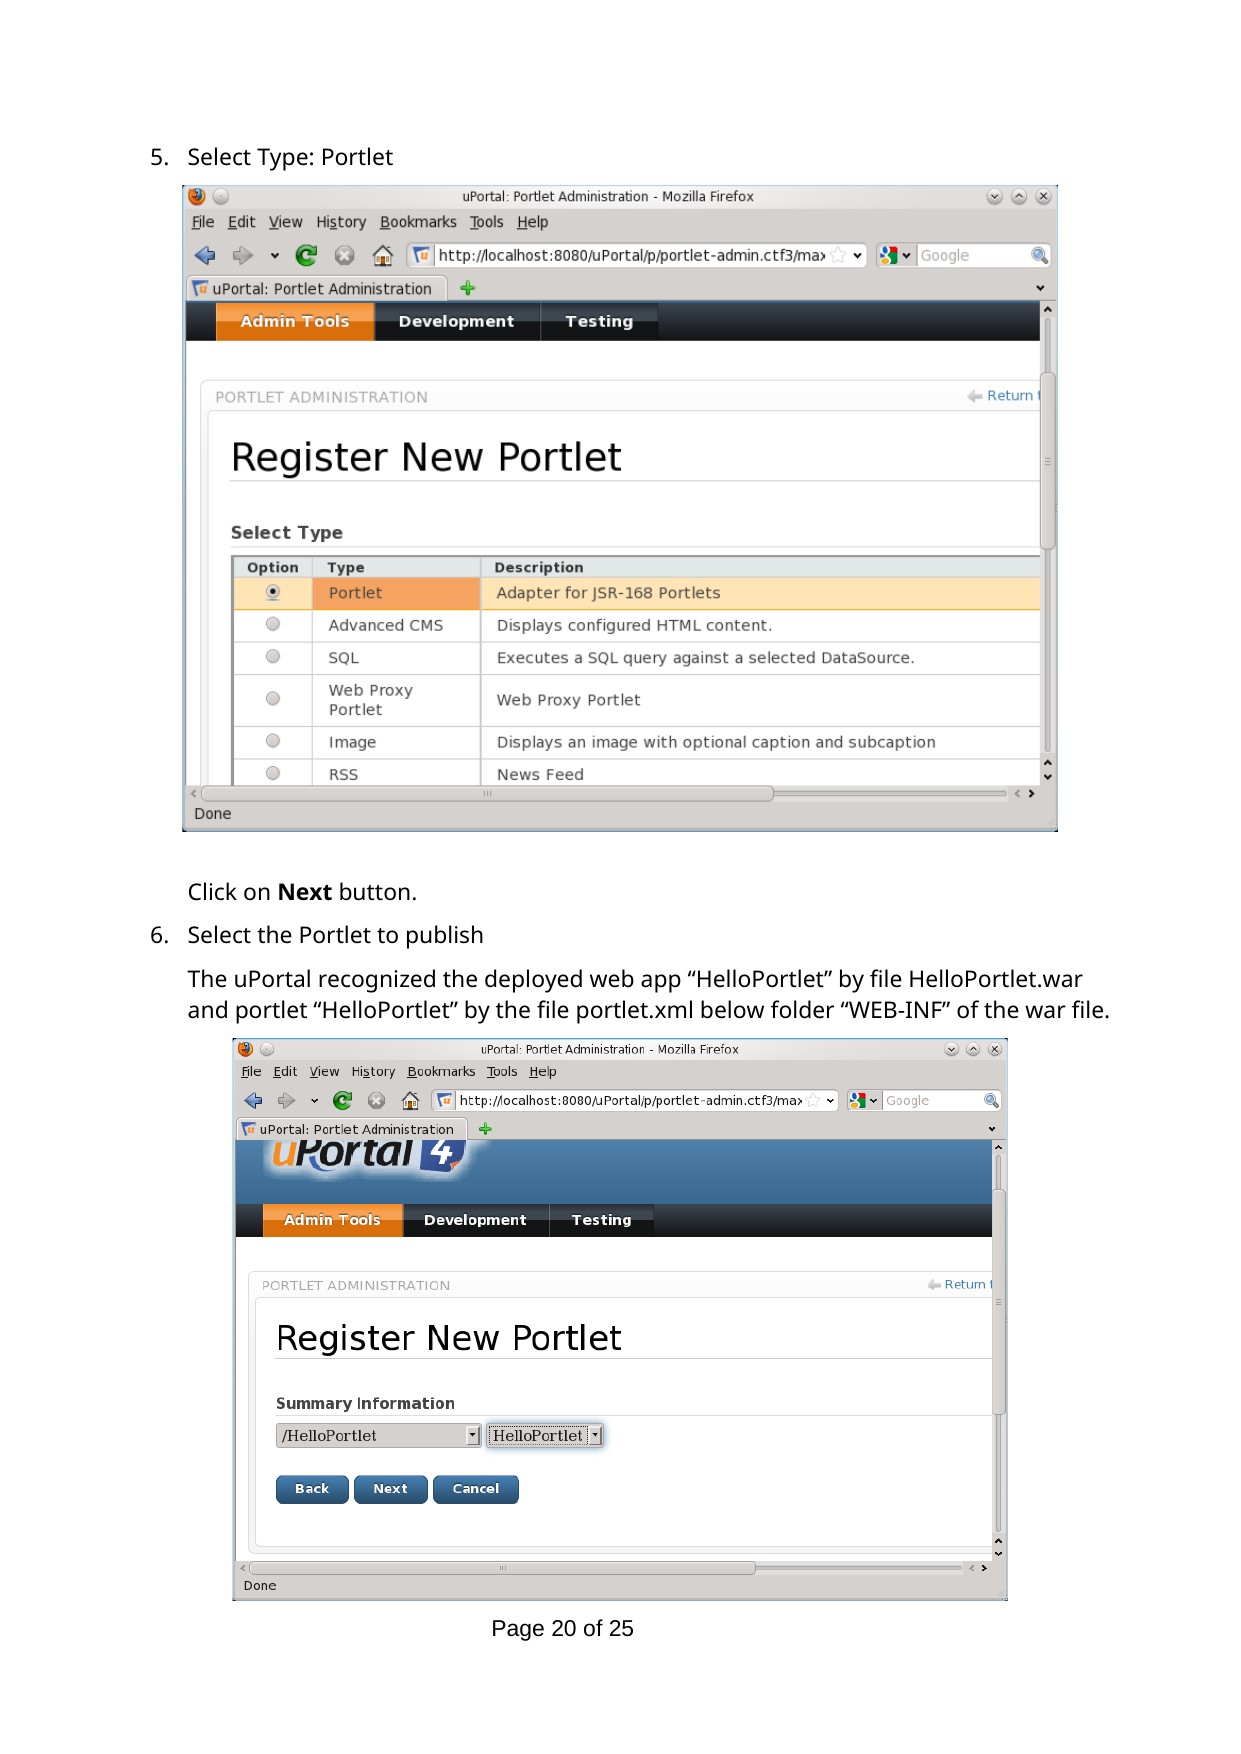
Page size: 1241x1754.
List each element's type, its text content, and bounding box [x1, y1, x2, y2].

picture [232, 1038, 1008, 1601]
subtitle Select Type: Portlet [150, 141, 1128, 172]
text The uPortal recognized the deployed web app “HelloPortlet” by file HelloPortlet.war and portlet “HelloPortlet” by the file portlet.xml below folder “WEB-INF” of the war file. [187, 963, 1128, 1026]
text Click on Next button. [187, 876, 1128, 907]
subtitle Select the Portlet to publish [150, 919, 1128, 951]
picture [182, 185, 1058, 832]
